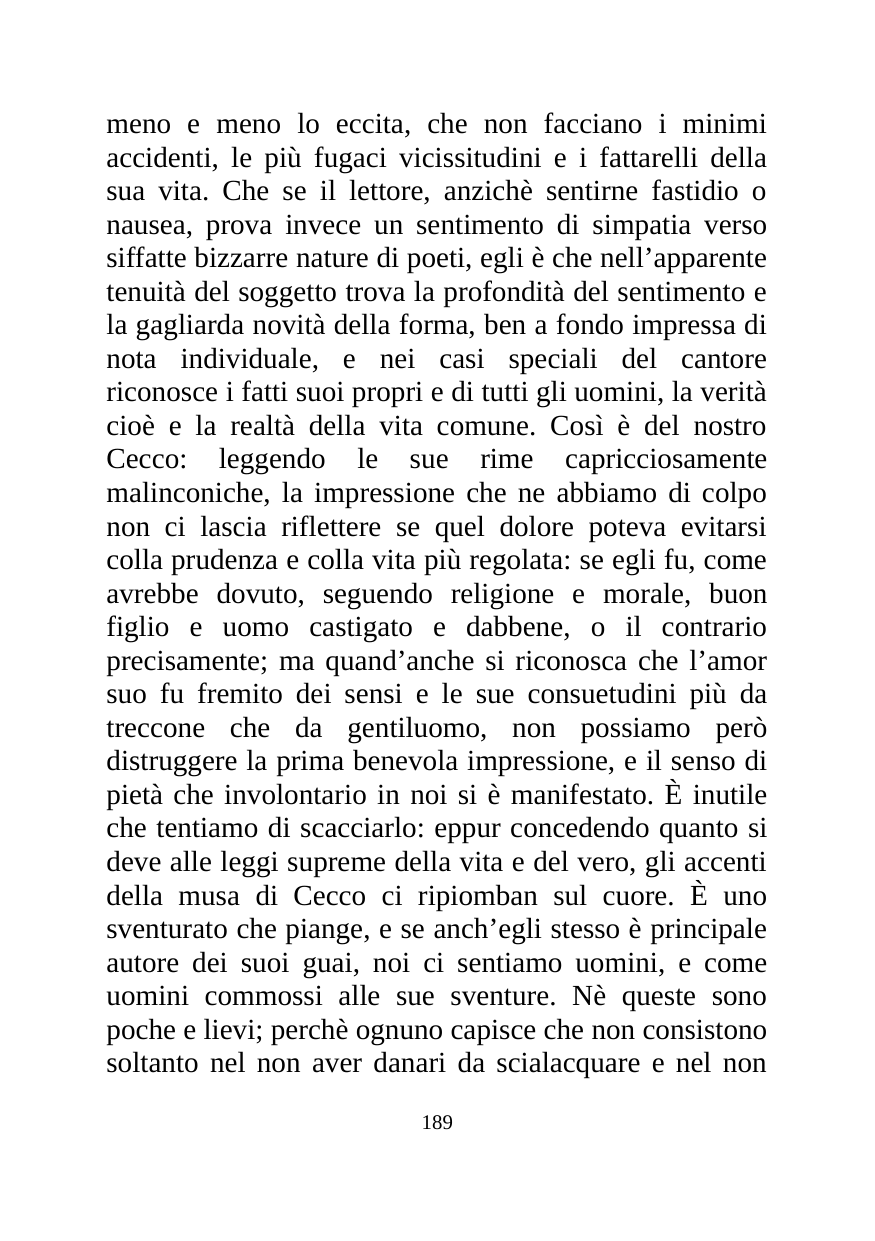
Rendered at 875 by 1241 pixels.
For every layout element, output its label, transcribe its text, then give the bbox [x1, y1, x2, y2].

text meno e meno lo eccita, che non facciano i minimi accidenti, le più fugaci vicissitudini e i fattarelli della sua vita. Che se il lettore, anzichè sentirne fastidio o nausea, prova invece un sentimento di simpatia verso siffatte bizzarre nature di poeti, egli è che nell’apparente tenuità del soggetto trova la profondità del sentimento e la gagliarda novità della forma, ben a fondo impressa di nota individuale, e nei casi speciali del cantore riconosce i fatti suoi propri e di tutti gli uomini, la verità cioè e la realtà della vita comune. Così è del nostro Cecco: leggendo le sue rime capricciosamente malinconiche, la impressione che ne abbiamo di colpo non ci lascia riflettere se quel dolore poteva evitarsi colla prudenza e colla vita più regolata: se egli fu, come avrebbe dovuto, seguendo religione e morale, buon figlio e uomo castigato e dabbene, o il contrario precisamente; ma quand’anche si riconosca che l’amor suo fu fremito dei sensi e le sue consuetudini più da treccone che da gentiluomo, non possiamo però distruggere la prima benevola impressione, e il senso di pietà che involontario in noi si è manifestato. È inutile che tentiamo di scacciarlo: eppur concedendo quanto si deve alle leggi supreme della vita e del vero, gli accenti della musa di Cecco ci ripiomban sul cuore. È uno sventurato che piange, e se anch’egli stesso è principale autore dei suoi guai, noi ci sentiamo uomini, e come uomini commossi alle sue sventure. Nè queste sono poche e lievi; perchè ognuno capisce che non consistono soltanto nel non aver danari da scialacquare e nel non [106, 106, 768, 1079]
